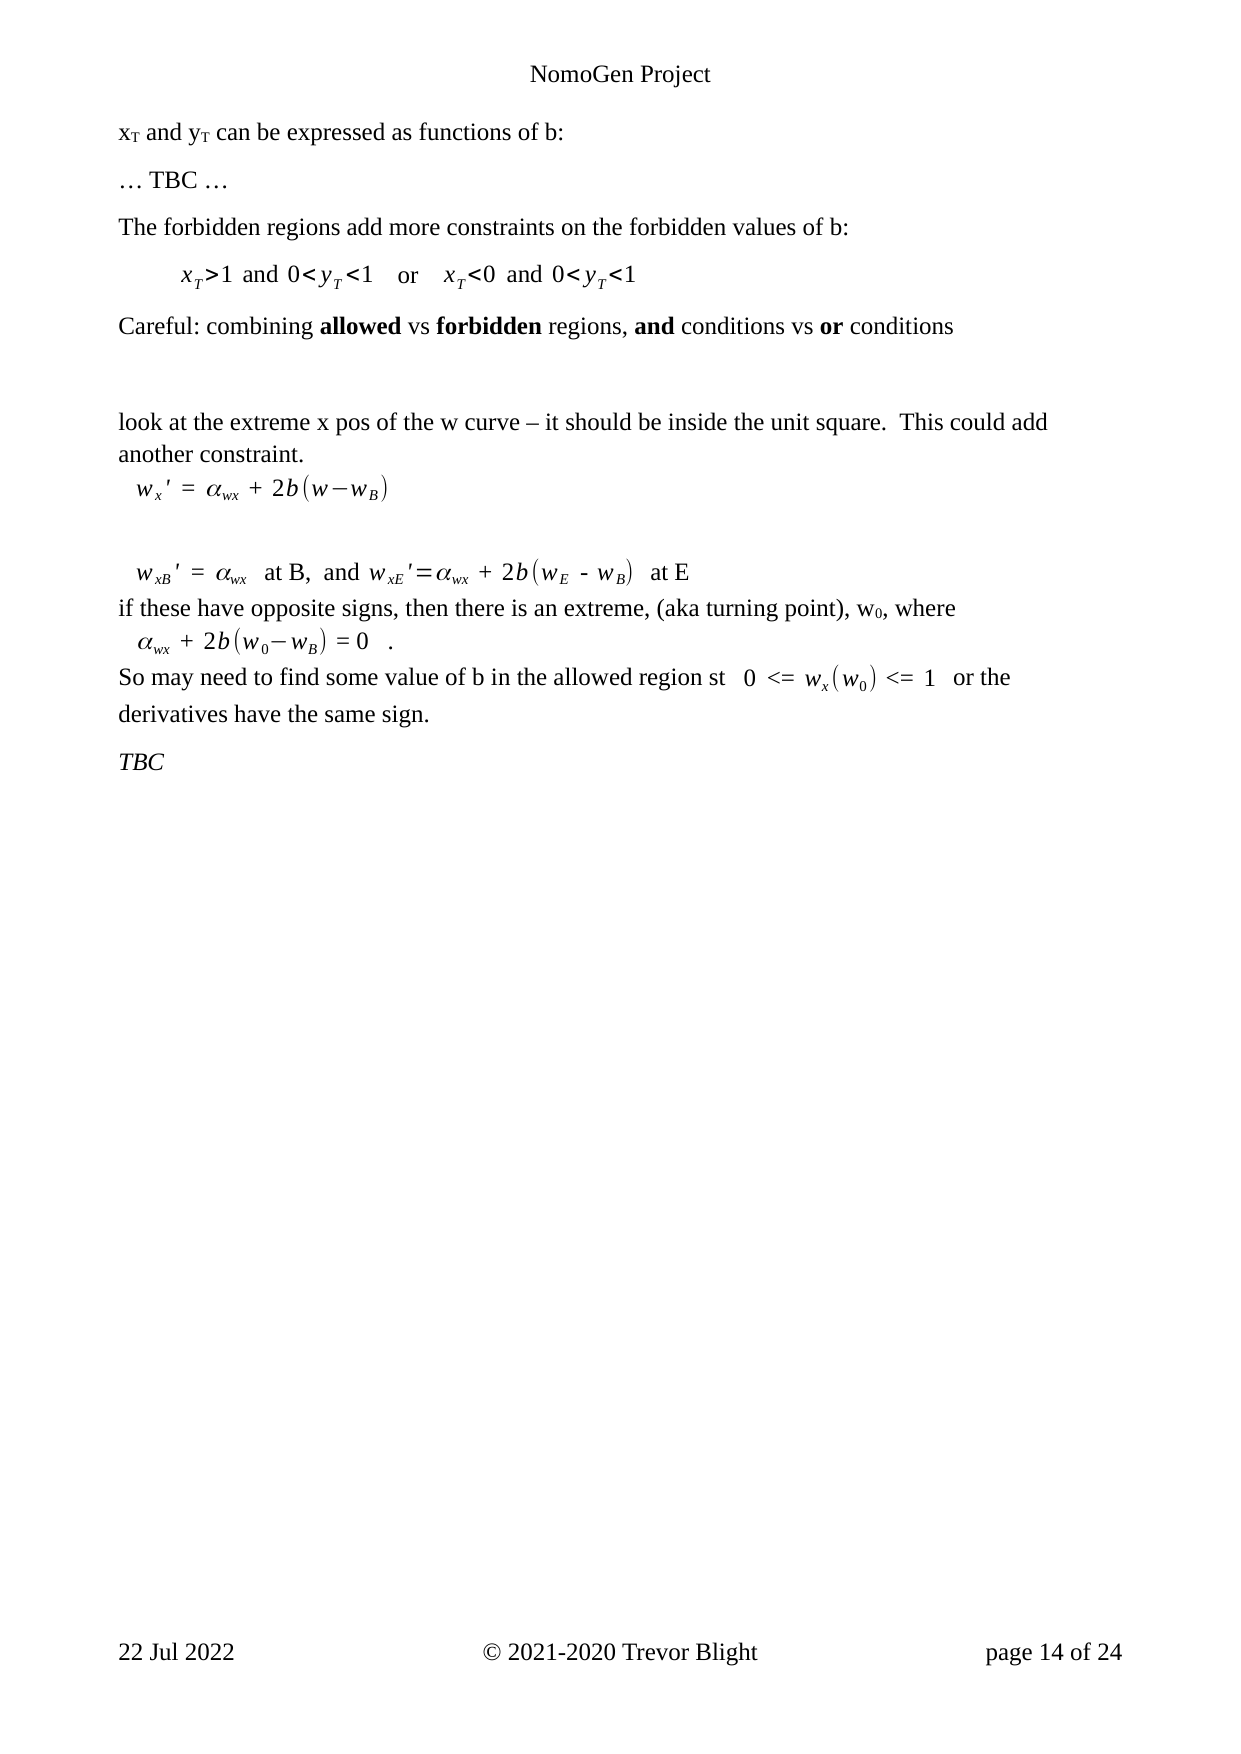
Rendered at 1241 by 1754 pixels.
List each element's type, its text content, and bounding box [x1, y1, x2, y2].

text … TBC … [118, 165, 1122, 194]
text Careful: combining allowed vs forbidden regions, and conditions vs or conditions [118, 311, 1122, 340]
text if these have opposite signs, then there is an extreme, (aka turning point), w0, where . So may need to find some value of b in the allowed region stor the derivatives have the same sign. [118, 523, 1122, 728]
text or [162, 260, 1122, 292]
text look at the extreme x pos of the w curve – it should be inside the unit square. This could add another constraint. [118, 407, 1122, 504]
text TBC [118, 747, 1122, 776]
text xT and yT can be expressed as functions of b: [118, 117, 1122, 146]
text The forbidden regions add more constraints on the forbidden values of b: [118, 212, 1122, 241]
